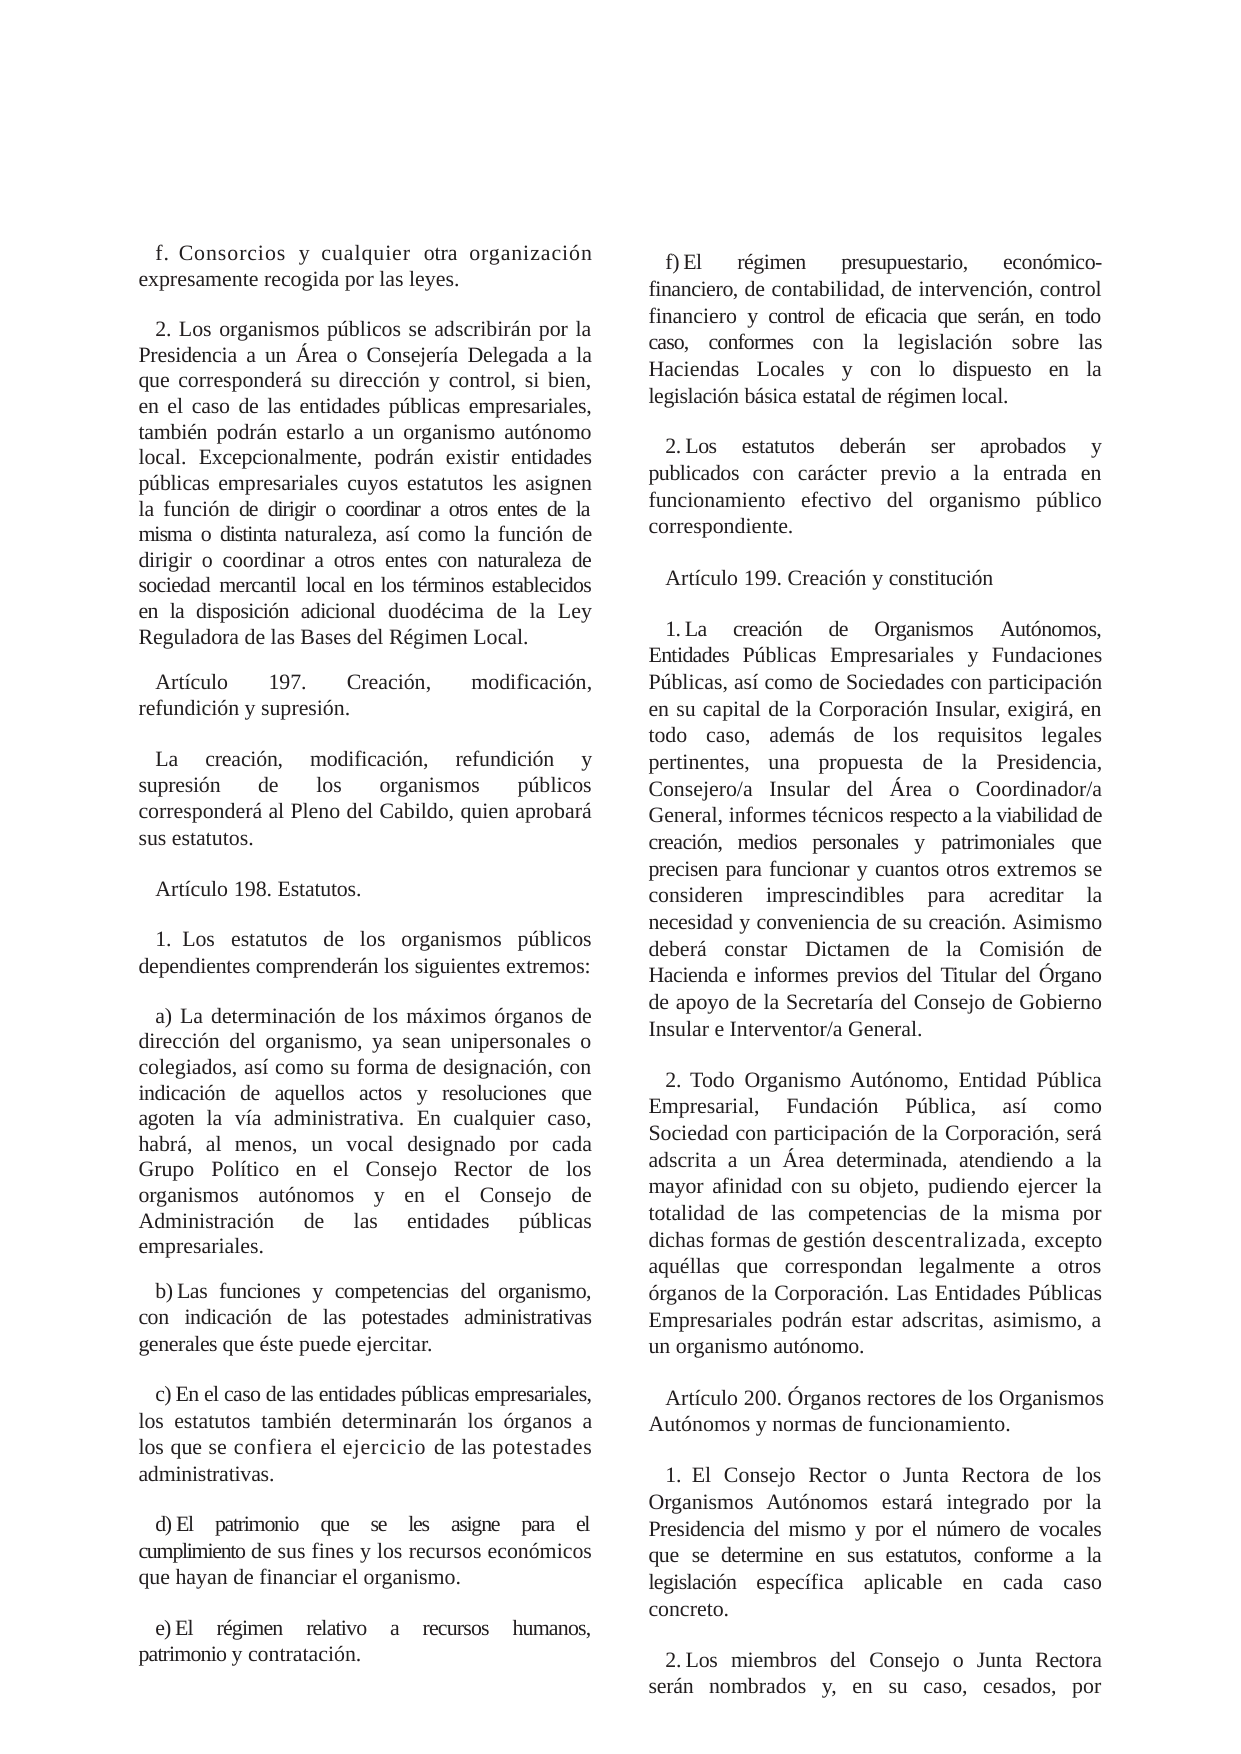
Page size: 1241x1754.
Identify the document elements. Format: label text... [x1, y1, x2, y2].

list Todo Organismo Autónomo, Entidad Pública Empresarial, Fundación Pública, así como Sociedad con participación de la Corporación, será adscrita a un Área determinada, atendiendo a la mayor afinidad con su objeto, pudiendo ejercer la totalidad de las competencias de la misma por dichas formas de gestión descentralizada, excepto aquéllas que correspondan legalmente a otros órganos de la Corporación. Las Entidades Públicas Empresariales podrán estar adscritas, asimismo, a un organismo autónomo. [648, 1067, 1102, 1359]
list Consorcios y cualquier otra organización expresamente recogida por las leyes. [138, 240, 592, 291]
list Las funciones y competencias del organismo, con indicación de las potestades administrativas generales que éste puede ejercitar. [138, 1278, 592, 1356]
list Los organismos públicos se adscribirán por la Presidencia a un Área o Consejería Delegada a la que corresponderá su dirección y control, si bien, en el caso de las entidades públicas empresariales, también podrán estarlo a un organismo autónomo local. Excepcionalmente, podrán existir entidades públicas empresariales cuyos estatutos les asignen la función de dirigir o coordinar a otros entes de la misma o distinta naturaleza, así como la función de dirigir o coordinar a otros entes con naturaleza de sociedad mercantil local en los términos establecidos en la disposición adicional duodécima de la Ley Reguladora de las Bases del Régimen Local. [138, 316, 592, 649]
list El Consejo Rector o Junta Rectora de los Organismos Autónomos estará integrado por la Presidencia del mismo y por el número de vocales que se determine en sus estatutos, conforme a la legislación específica aplicable en cada caso concreto. [648, 1462, 1102, 1621]
text Artículo 197. Creación, modificación, refundición y supresión. [138, 669, 592, 720]
text Artículo 200. Órganos rectores de los Organismos Autónomos y normas de funcionamiento. [648, 1385, 1113, 1437]
list La determinación de los máximos órganos de dirección del organismo, ya sean unipersonales o colegiados, así como su forma de designación, con indicación de aquellos actos y resoluciones que agoten la vía administrativa. En cualquier caso, habrá, al menos, un vocal designado por cada Grupo Político en el Consejo Rector de los organismos autónomos y en el Consejo de Administración de las entidades públicas empresariales. [138, 1003, 592, 1258]
text La creación, modificación, refundición y supresión de los organismos públicos corresponderá al Pleno del Cabildo, quien aprobará sus estatutos. [138, 746, 592, 850]
list En el caso de las entidades públicas empresariales, los estatutos también determinarán los órganos a los que se confiera el ejercicio de las potestades administrativas. [138, 1381, 592, 1486]
list Los estatutos deberán ser aprobados y publicados con carácter previo a la entrada en funcionamiento efectivo del organismo público correspondiente. [648, 433, 1102, 539]
text Artículo 198. Estatutos. [155, 876, 596, 901]
list El régimen presupuestario, económico-financiero, de contabilidad, de intervención, control financiero y control de eficacia que serán, en todo caso, conformes con la legislación sobre las Haciendas Locales y con lo dispuesto en la legislación básica estatal de régimen local. [648, 249, 1102, 408]
text Artículo 199. Creación y constitución [665, 564, 1113, 590]
list El régimen relativo a recursos humanos, patrimonio y contratación. [138, 1615, 592, 1666]
list Los estatutos de los organismos públicos dependientes comprenderán los siguientes extremos: [138, 926, 592, 978]
list El patrimonio que se les asigne para el cumplimiento de sus fines y los recursos económicos que hayan de financiar el organismo. [138, 1511, 592, 1589]
list Los miembros del Consejo o Junta Rectora serán nombrados y, en su caso, cesados, por [648, 1647, 1102, 1698]
list La creación de Organismos Autónomos, Entidades Públicas Empresariales y Fundaciones Públicas, así como de Sociedades con participación en su capital de la Corporación Insular, exigirá, en todo caso, además de los requisitos legales pertinentes, una propuesta de la Presidencia, Consejero/a Insular del Área o Coordinador/a General, informes técnicos respecto a la viabilidad de creación, medios personales y patrimoniales que precisen para funcionar y cuantos otros extremos se consideren imprescindibles para acreditar la necesidad y conveniencia de su creación. Asimismo deberá constar Dictamen de la Comisión de Hacienda e informes previos del Titular del Órgano de apoyo de la Secretaría del Consejo de Gobierno Insular e Interventor/a General. [648, 616, 1102, 1041]
